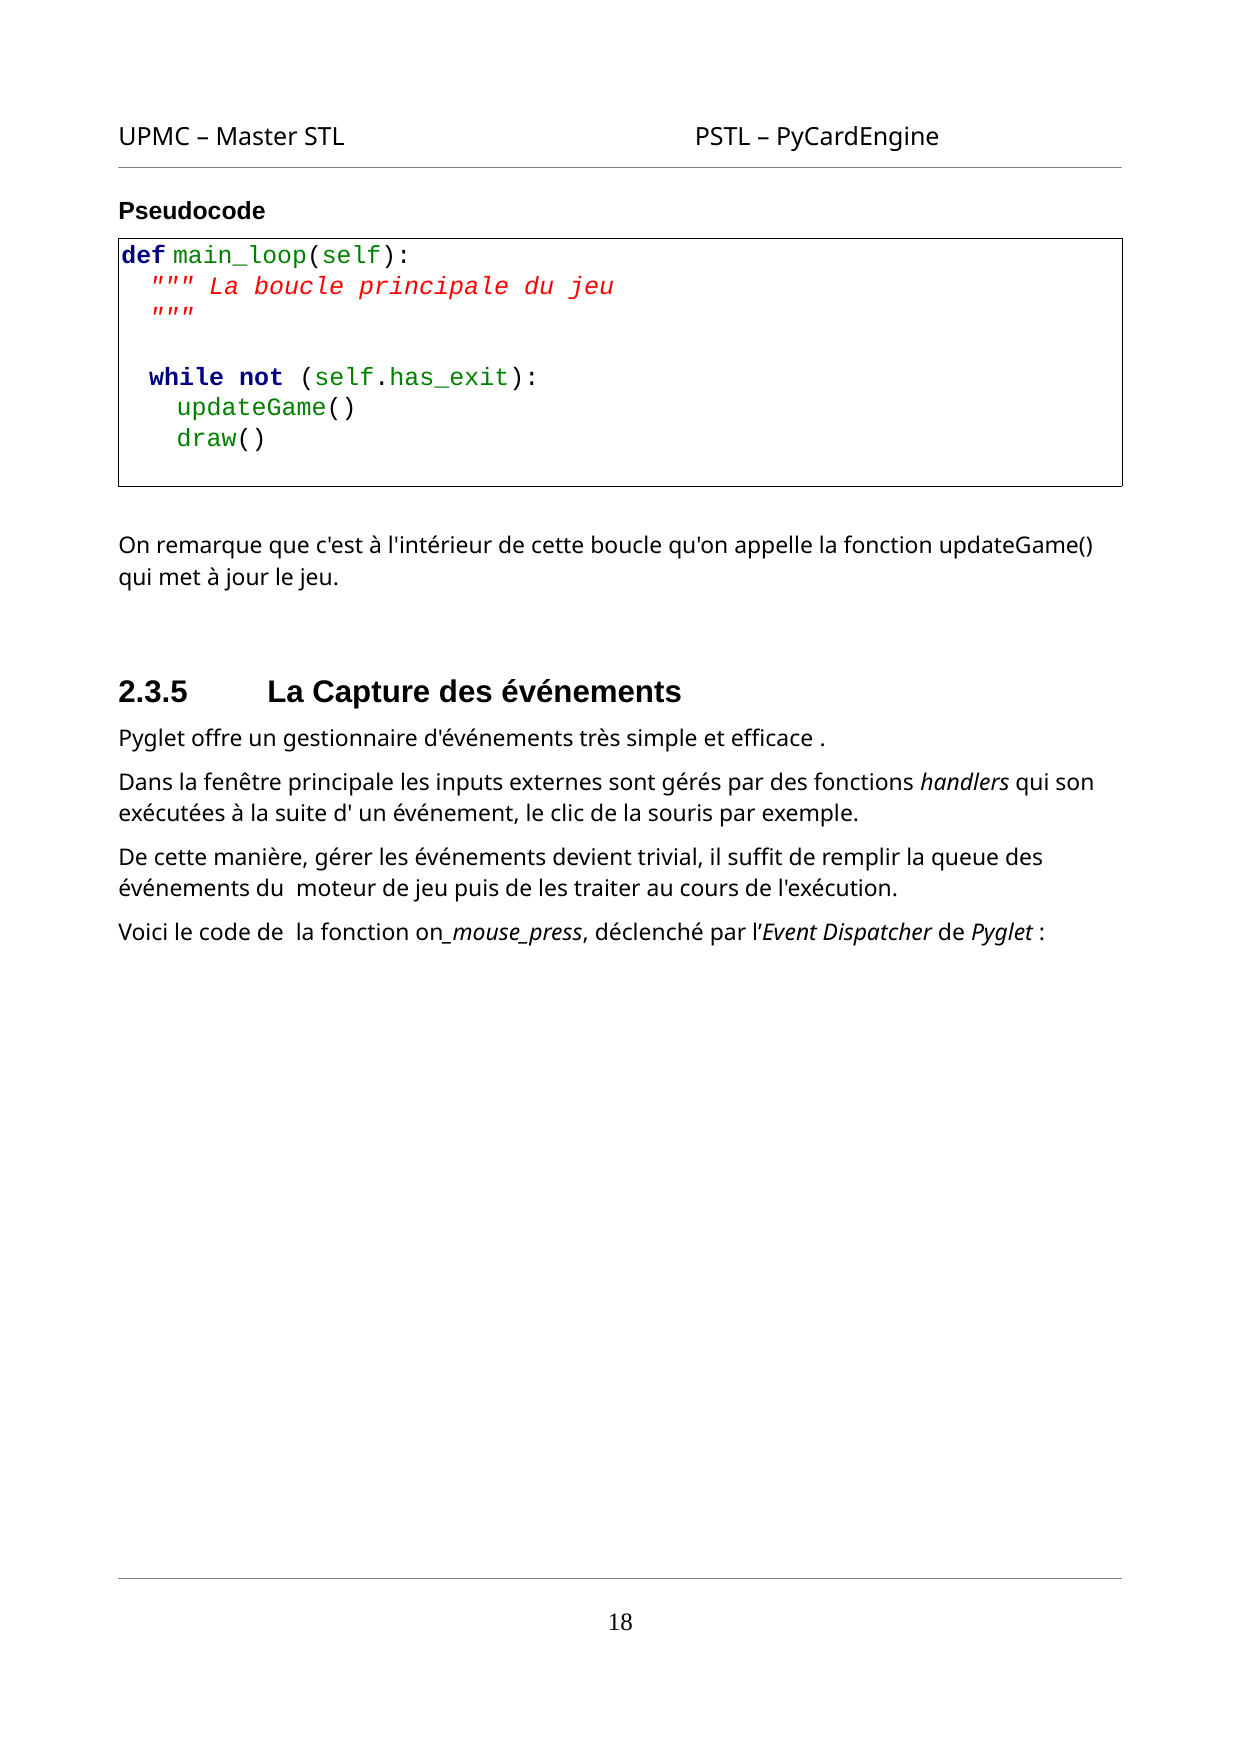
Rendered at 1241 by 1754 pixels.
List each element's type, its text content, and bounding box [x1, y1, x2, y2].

subtitle La Capture des événements [118, 673, 1122, 709]
text draw() [119, 420, 1122, 451]
text updateGame() [119, 389, 1122, 420]
text On remarque que c'est à l'intérieur de cette boucle qu'on appelle la fonction updateGame() qui met à jour le jeu. [118, 529, 1122, 592]
text Pyglet offre un gestionnaire d'événements très simple et efficace . [118, 722, 1122, 753]
text De cette manière, gérer les événements devient trivial, il suffit de remplir la queue des événements du moteur de jeu puis de les traiter au cours de l'exécution. [118, 840, 1122, 903]
text while not (self.has_exit): [119, 358, 1122, 389]
text """ La boucle principale du jeu [119, 268, 1122, 299]
subtitle Pseudocode [118, 196, 1122, 225]
text def main_loop(self): [119, 239, 1122, 268]
text Dans la fenêtre principale les inputs externes sont gérés par des fonctions handlers qui son exécutées à la suite d' un événement, le clic de la souris par exemple. [118, 765, 1122, 828]
text Voici le code de la fonction on_mouse_press, déclenché par l’Event Dispatcher de Pyglet : [118, 915, 1122, 947]
text """ [119, 299, 1122, 330]
